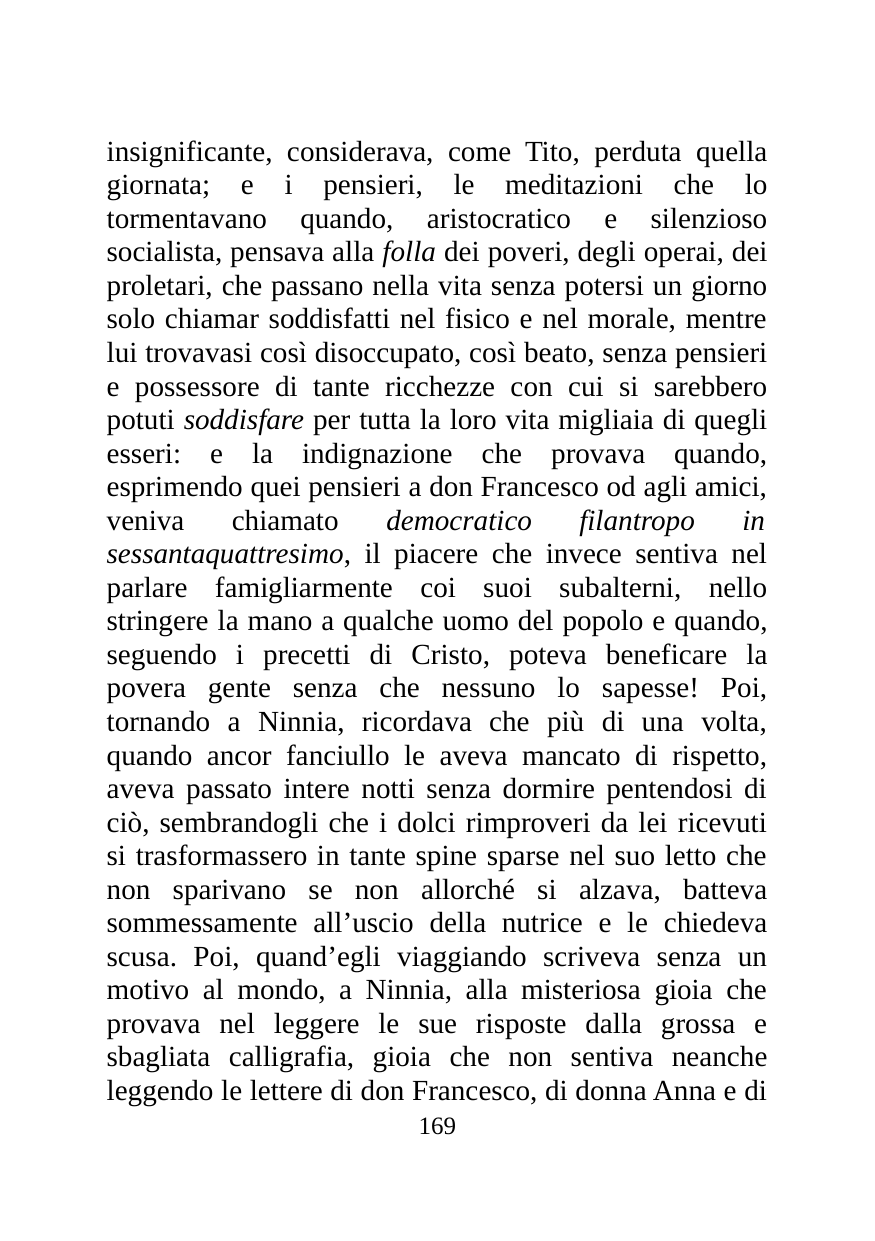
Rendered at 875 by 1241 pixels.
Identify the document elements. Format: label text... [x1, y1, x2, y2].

text insignificante, considerava, come Tito, perduta quella giornata; e i pensieri, le meditazioni che lo tormentavano quando, aristocratico e silenzioso socialista, pensava alla folla dei poveri, degli operai, dei proletari, che passano nella vita senza potersi un giorno solo chiamar soddisfatti nel fisico e nel morale, mentre lui trovavasi così disoccupato, così beato, senza pensieri e possessore di tante ricchezze con cui si sarebbero potuti soddisfare per tutta la loro vita migliaia di quegli esseri: e la indignazione che provava quando, esprimendo quei pensieri a don Francesco od agli amici, veniva chiamato democratico filantropo in sessantaquattresimo, il piacere che invece sentiva nel parlare famigliarmente coi suoi subalterni, nello stringere la mano a qualche uomo del popolo e quando, seguendo i precetti di Cristo, poteva beneficare la povera gente senza che nessuno lo sapesse! Poi, tornando a Ninnia, ricordava che più di una volta, quando ancor fanciullo le aveva mancato di rispetto, aveva passato intere notti senza dormire pentendosi di ciò, sembrandogli che i dolci rimproveri da lei ricevuti si trasformassero in tante spine sparse nel suo letto che non sparivano se non allorché si alzava, batteva sommessamente all’uscio della nutrice e le chiedeva scusa. Poi, quand’egli viaggiando scriveva senza un motivo al mondo, a Ninnia, alla misteriosa gioia che provava nel leggere le sue risposte dalla grossa e sbagliata calligrafia, gioia che non sentiva neanche leggendo le lettere di don Francesco, di donna Anna e di [106, 134, 768, 1107]
